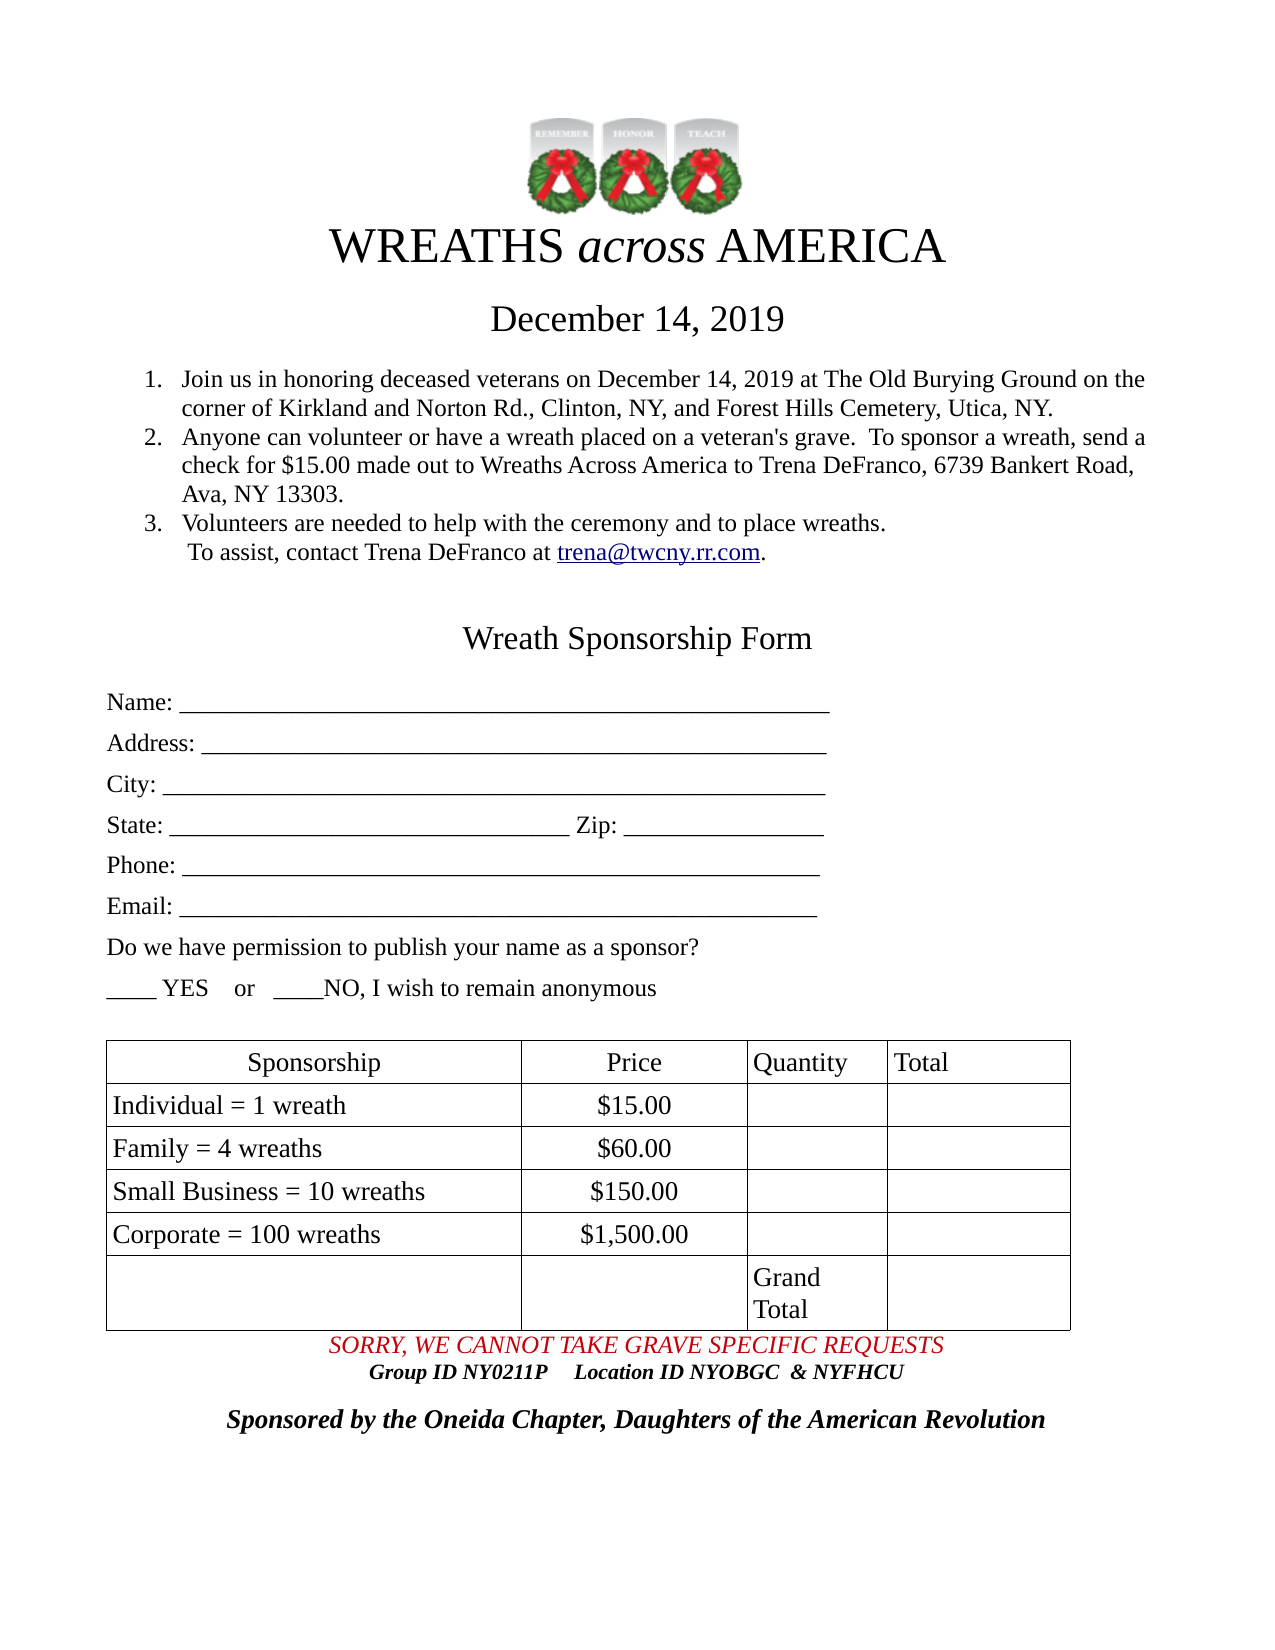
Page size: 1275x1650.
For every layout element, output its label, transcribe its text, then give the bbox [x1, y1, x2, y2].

text December 14, 2019 [106, 297, 1168, 340]
text Do we have permission to publish your name as a sponsor? [106, 932, 1168, 961]
table_header Sponsorship [107, 1041, 521, 1083]
table_cell $1,500.00 [522, 1213, 747, 1255]
table_header Quantity [748, 1041, 887, 1083]
text Sponsored by the Oneida Chapter, Daughters of the American Revolution [106, 1403, 1168, 1434]
text SORRY, WE CANNOT TAKE GRAVE SPECIFIC REQUESTS [106, 1330, 1168, 1359]
text ____ YES or ____NO, I wish to remain anonymous [106, 973, 1168, 1001]
table_cell Individual = 1 wreath [107, 1084, 521, 1126]
table_cell [888, 1084, 1070, 1126]
text Address: __________________________________________________ [106, 728, 1168, 757]
table_cell Corporate = 100 wreaths [107, 1213, 521, 1255]
table_cell [888, 1213, 1070, 1255]
table_cell [888, 1256, 1070, 1329]
table_cell [748, 1170, 887, 1212]
list Anyone can volunteer or have a wreath placed on a veteran's grave. To sponsor a wreath, send a check for $15.00 made out to Wreaths Across America to Trena DeFranco, 6739 Bankert Road, Ava, NY 13303. [144, 422, 1168, 508]
table_cell Family = 4 wreaths [107, 1127, 521, 1169]
text WREATHS across AMERICA [106, 118, 1168, 273]
table_cell $15.00 [522, 1084, 747, 1126]
text Name: ____________________________________________________ [106, 687, 1168, 716]
table_cell $60.00 [522, 1127, 747, 1169]
text To assist, contact Trena DeFranco at trena@twcny.rr.com. [181, 537, 1168, 565]
table_cell [748, 1127, 887, 1169]
table_cell [888, 1127, 1070, 1169]
text Wreath Sponsorship Form [106, 618, 1168, 656]
table_cell $150.00 [522, 1170, 747, 1212]
table_header Price [522, 1041, 747, 1083]
table_header Total [888, 1041, 1070, 1083]
text Group ID NY0211P Location ID NYOBGC & NYFHCU [106, 1359, 1168, 1384]
text Email: ___________________________________________________ [106, 891, 1168, 920]
table_cell Small Business = 10 wreaths [107, 1170, 521, 1212]
table_cell [107, 1256, 521, 1329]
list Join us in honoring deceased veterans on December 14, 2019 at The Old Burying Ground on the corner of Kirkland and Norton Rd., Clinton, NY, and Forest Hills Cemetery, Utica, NY. [144, 364, 1168, 422]
text State: ________________________________ Zip: ________________ [106, 810, 1168, 838]
text Phone: ___________________________________________________ [106, 850, 1168, 879]
list Volunteers are needed to help with the ceremony and to place wreaths. [144, 508, 1168, 537]
table_cell [888, 1170, 1070, 1212]
table_cell [748, 1084, 887, 1126]
table_cell [748, 1213, 887, 1255]
text City: _____________________________________________________ [106, 769, 1168, 798]
table_cell Grand Total [748, 1256, 887, 1329]
table_cell [522, 1256, 747, 1329]
